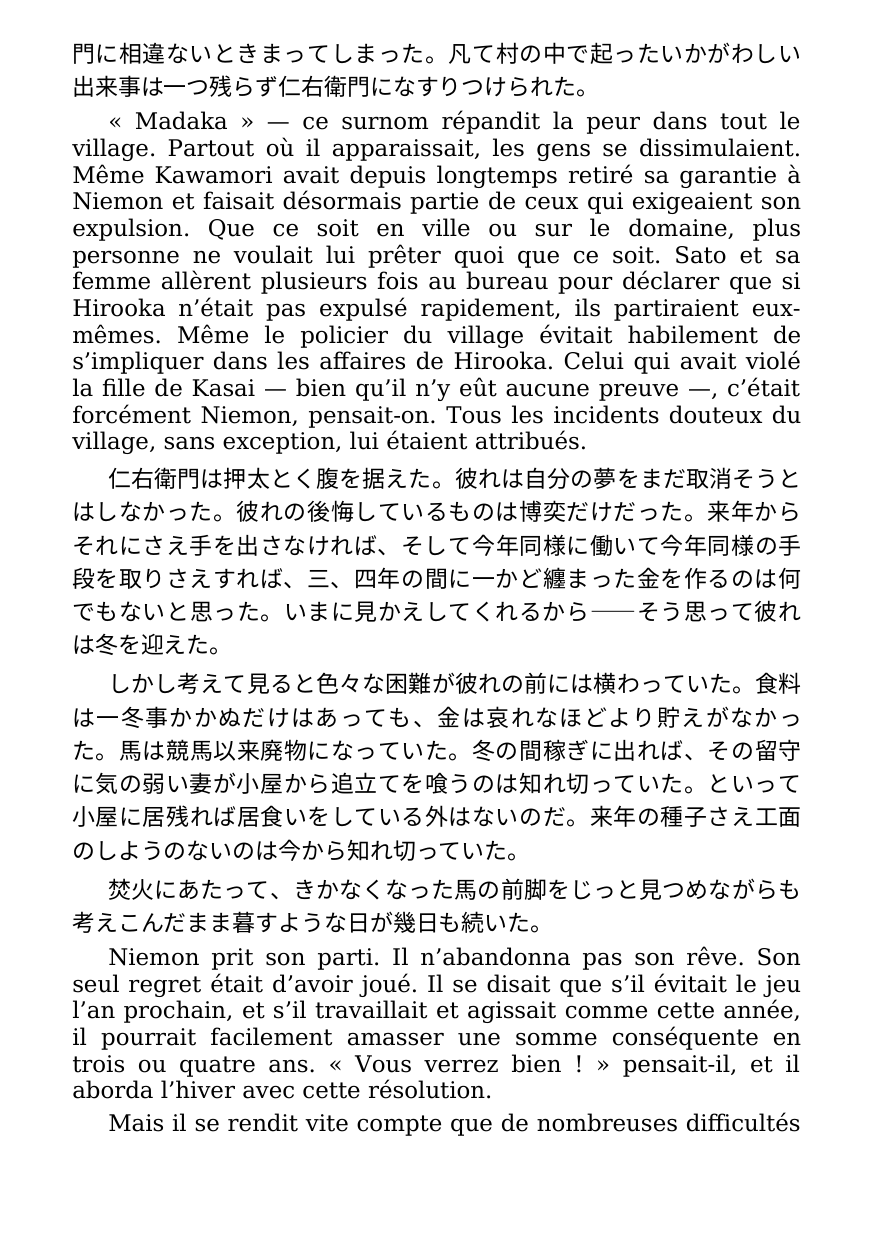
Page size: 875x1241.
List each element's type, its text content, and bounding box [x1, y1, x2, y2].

text 門に相違ないときまってしまった。凡て村の中で起ったいかがわしい出来事は一つ残らず仁右衛門になすりつけられた。 [72, 36, 802, 102]
text Niemon prit son parti. Il n’abandonna pas son rêve. Son seul regret était d’avoir joué. Il se disait que s’il évitait le jeu l’an prochain, et s’il travaillait et agissait comme cette année, il pourrait facilement amasser une somme conséquente en trois ou quatre ans. « Vous verrez bien ! » pensait-il, et il aborda l’hiver avec cette résolution. [72, 944, 802, 1104]
text しかし考えて見ると色々な困難が彼れの前には横わっていた。食料は一冬事かかぬだけはあっても、金は哀れなほどより貯えがなかった。馬は競馬以来廃物になっていた。冬の間稼ぎに出れば、その留守に気の弱い妻が小屋から追立てを喰うのは知れ切っていた。といって小屋に居残れば居食いをしている外はないのだ。来年の種子さえ工面のしようのないのは今から知れ切っていた。 [72, 666, 802, 866]
text 仁右衛門は押太とく腹を据えた。彼れは自分の夢をまだ取消そうとはしなかった。彼れの後悔しているものは博奕だけだった。来年からそれにさえ手を出さなければ、そして今年同様に働いて今年同様の手段を取りさえすれば、三、四年の間に一かど纏まった金を作るのは何でもないと思った。いまに見かえしてくれるから――そう思って彼れは冬を迎えた。 [72, 461, 802, 660]
text Mais il se rendit vite compte que de nombreuses difficultés [72, 1110, 802, 1137]
text « Madaka » — ce surnom répandit la peur dans tout le village. Partout où il apparaissait, les gens se dissimulaient. Même Kawamori avait depuis longtemps retiré sa garantie à Niemon et faisait désormais partie de ceux qui exigeaient son expulsion. Que ce soit en ville ou sur le domaine, plus personne ne voulait lui prêter quoi que ce soit. Sato et sa femme allèrent plusieurs fois au bureau pour déclarer que si Hirooka n’était pas expulsé rapidement, ils partiraient eux-mêmes. Même le policier du village évitait habilement de s’impliquer dans les affaires de Hirooka. Celui qui avait violé la fille de Kasai — bien qu’il n’y eût aucune preuve —, c’était forcément Niemon, pensait-on. Tous les incidents douteux du village, sans exception, lui étaient attribués. [72, 108, 802, 455]
text 焚火にあたって、きかなくなった馬の前脚をじっと見つめながらも考えこんだまま暮すような日が幾日も続いた。 [72, 872, 802, 938]
